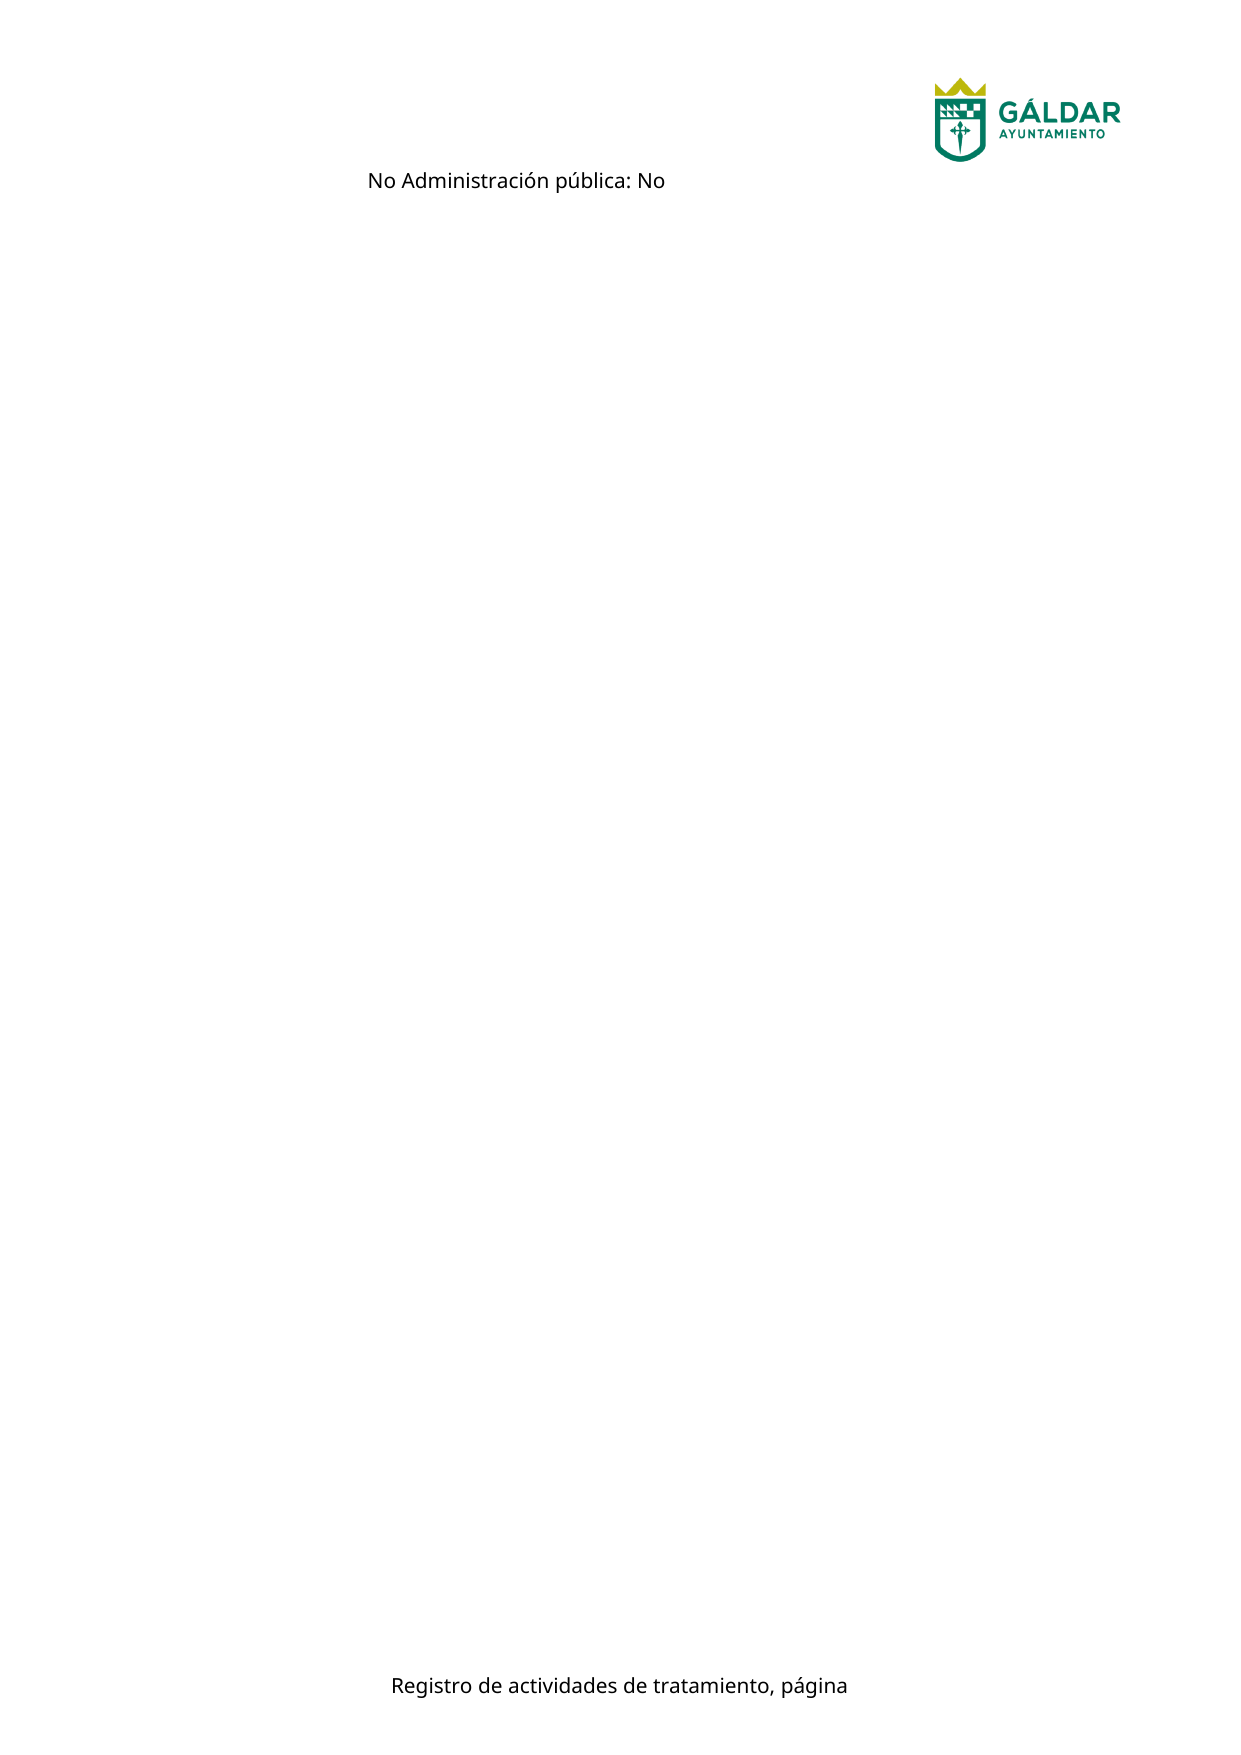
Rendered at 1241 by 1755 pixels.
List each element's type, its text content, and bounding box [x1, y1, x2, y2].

table_cell No Administración pública: No [343, 167, 1123, 195]
table_cell [119, 167, 343, 195]
